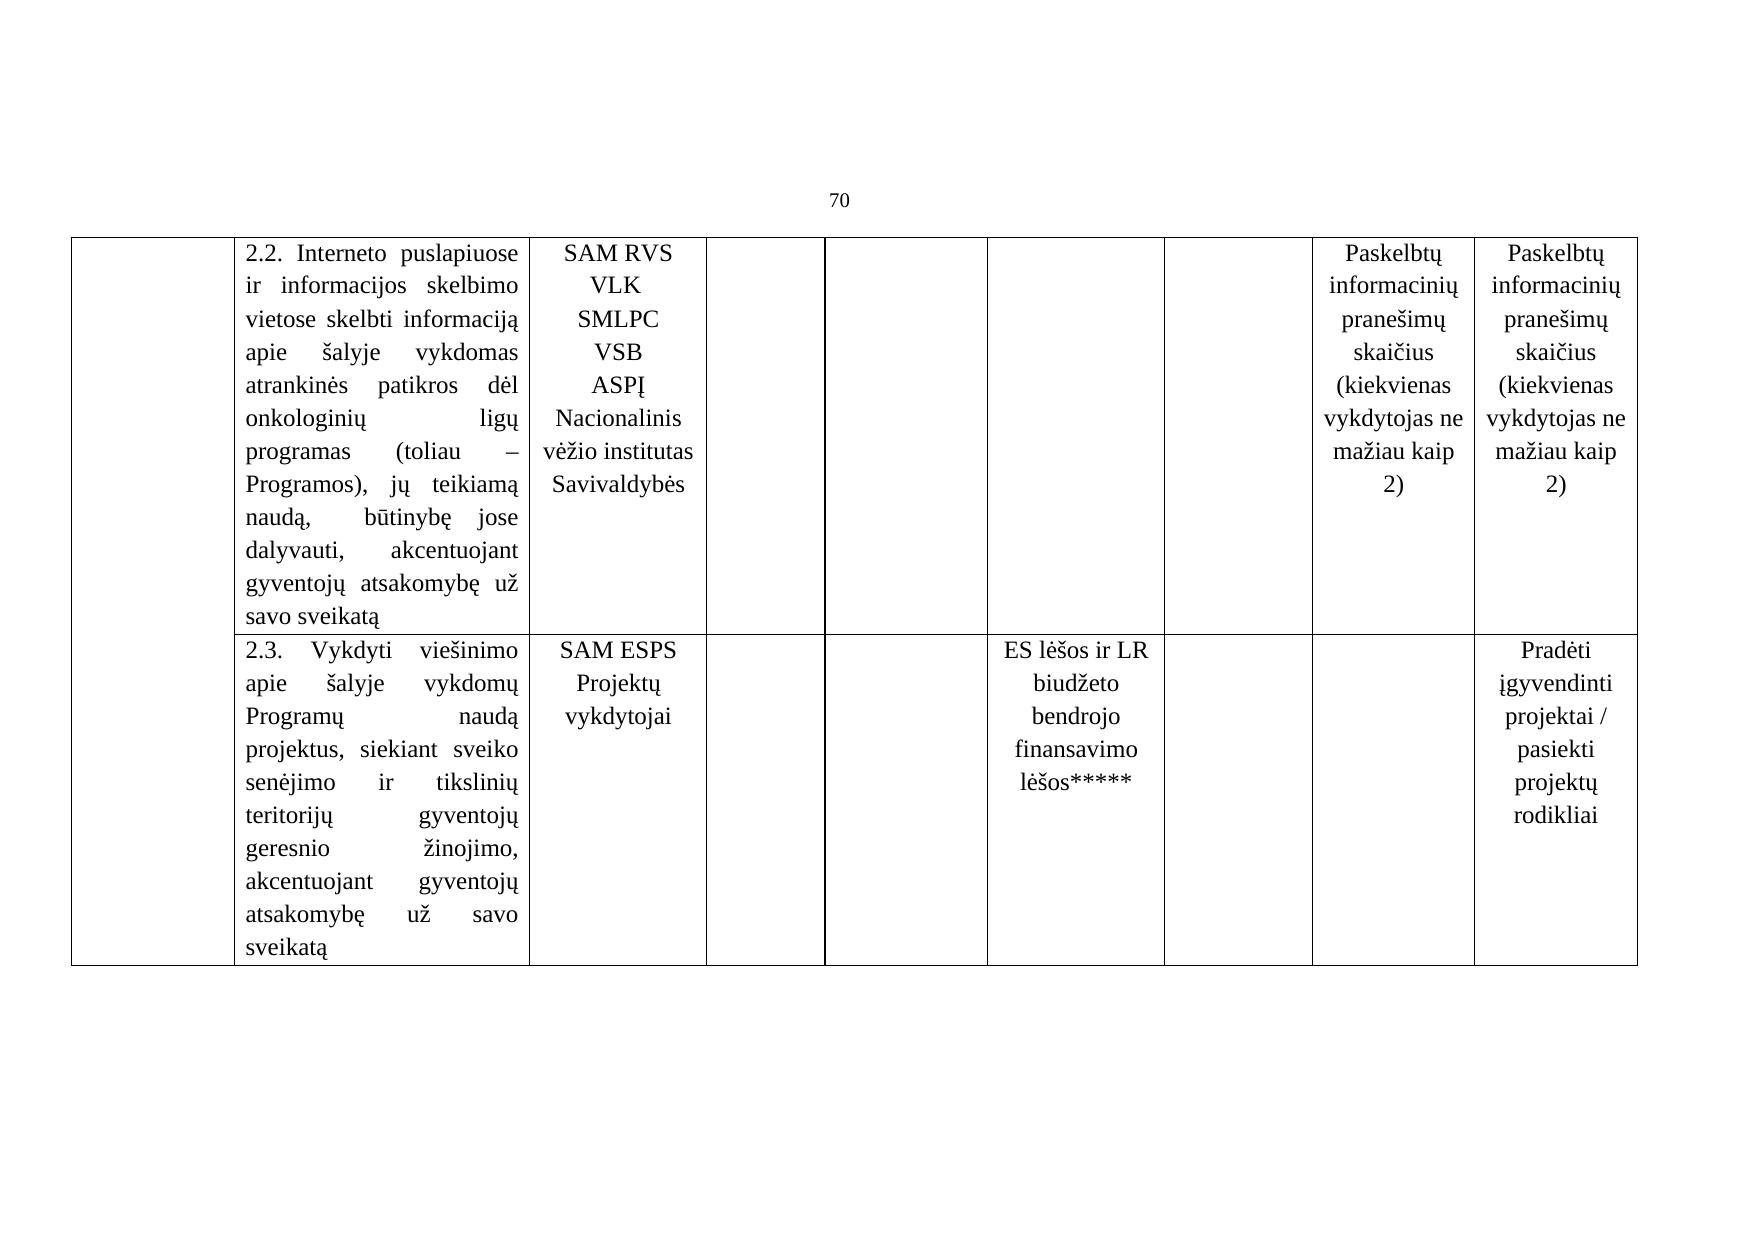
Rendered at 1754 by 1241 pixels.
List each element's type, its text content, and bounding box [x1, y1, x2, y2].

table_cell SAM RVS VLK SMLPC VSB ASPĮ Nacionalinis vėžio institutas Savivaldybės [530, 238, 706, 634]
table_cell [826, 635, 987, 965]
table_cell [707, 238, 824, 634]
table_cell 2.2. Interneto puslapiuose ir informacijos skelbimo vietose skelbti informaciją apie šalyje vykdomas atrankinės patikros dėl onkologinių ligų programas (toliau – Programos), jų teikiamą naudą, būtinybę jose dalyvauti, akcentuojant gyventojų atsakomybę už savo sveikatą [235, 238, 529, 634]
table_cell [1165, 238, 1312, 634]
table_cell [707, 635, 824, 965]
table_cell [988, 238, 1164, 634]
table_cell [1313, 635, 1474, 965]
table_cell ES lėšos ir LR biudžeto bendrojo finansavimo lėšos***** [988, 635, 1164, 965]
table_cell 2.3. Vykdyti viešinimo apie šalyje vykdomų Programų naudą projektus, siekiant sveiko senėjimo ir tikslinių teritorijų gyventojų geresnio žinojimo, akcentuojant gyventojų atsakomybę už savo sveikatą [235, 635, 529, 965]
table_cell [72, 238, 234, 965]
table_cell SAM ESPS Projektų vykdytojai [530, 635, 706, 965]
table_cell Pradėti įgyvendinti projektai / pasiekti projektų rodikliai [1475, 635, 1637, 965]
table_cell [826, 238, 987, 634]
table_cell Paskelbtų informacinių pranešimų skaičius (kiekvienas vykdytojas ne mažiau kaip 2) [1313, 238, 1474, 634]
table_cell [1165, 635, 1312, 965]
table_cell Paskelbtų informacinių pranešimų skaičius (kiekvienas vykdytojas ne mažiau kaip 2) [1475, 238, 1637, 634]
